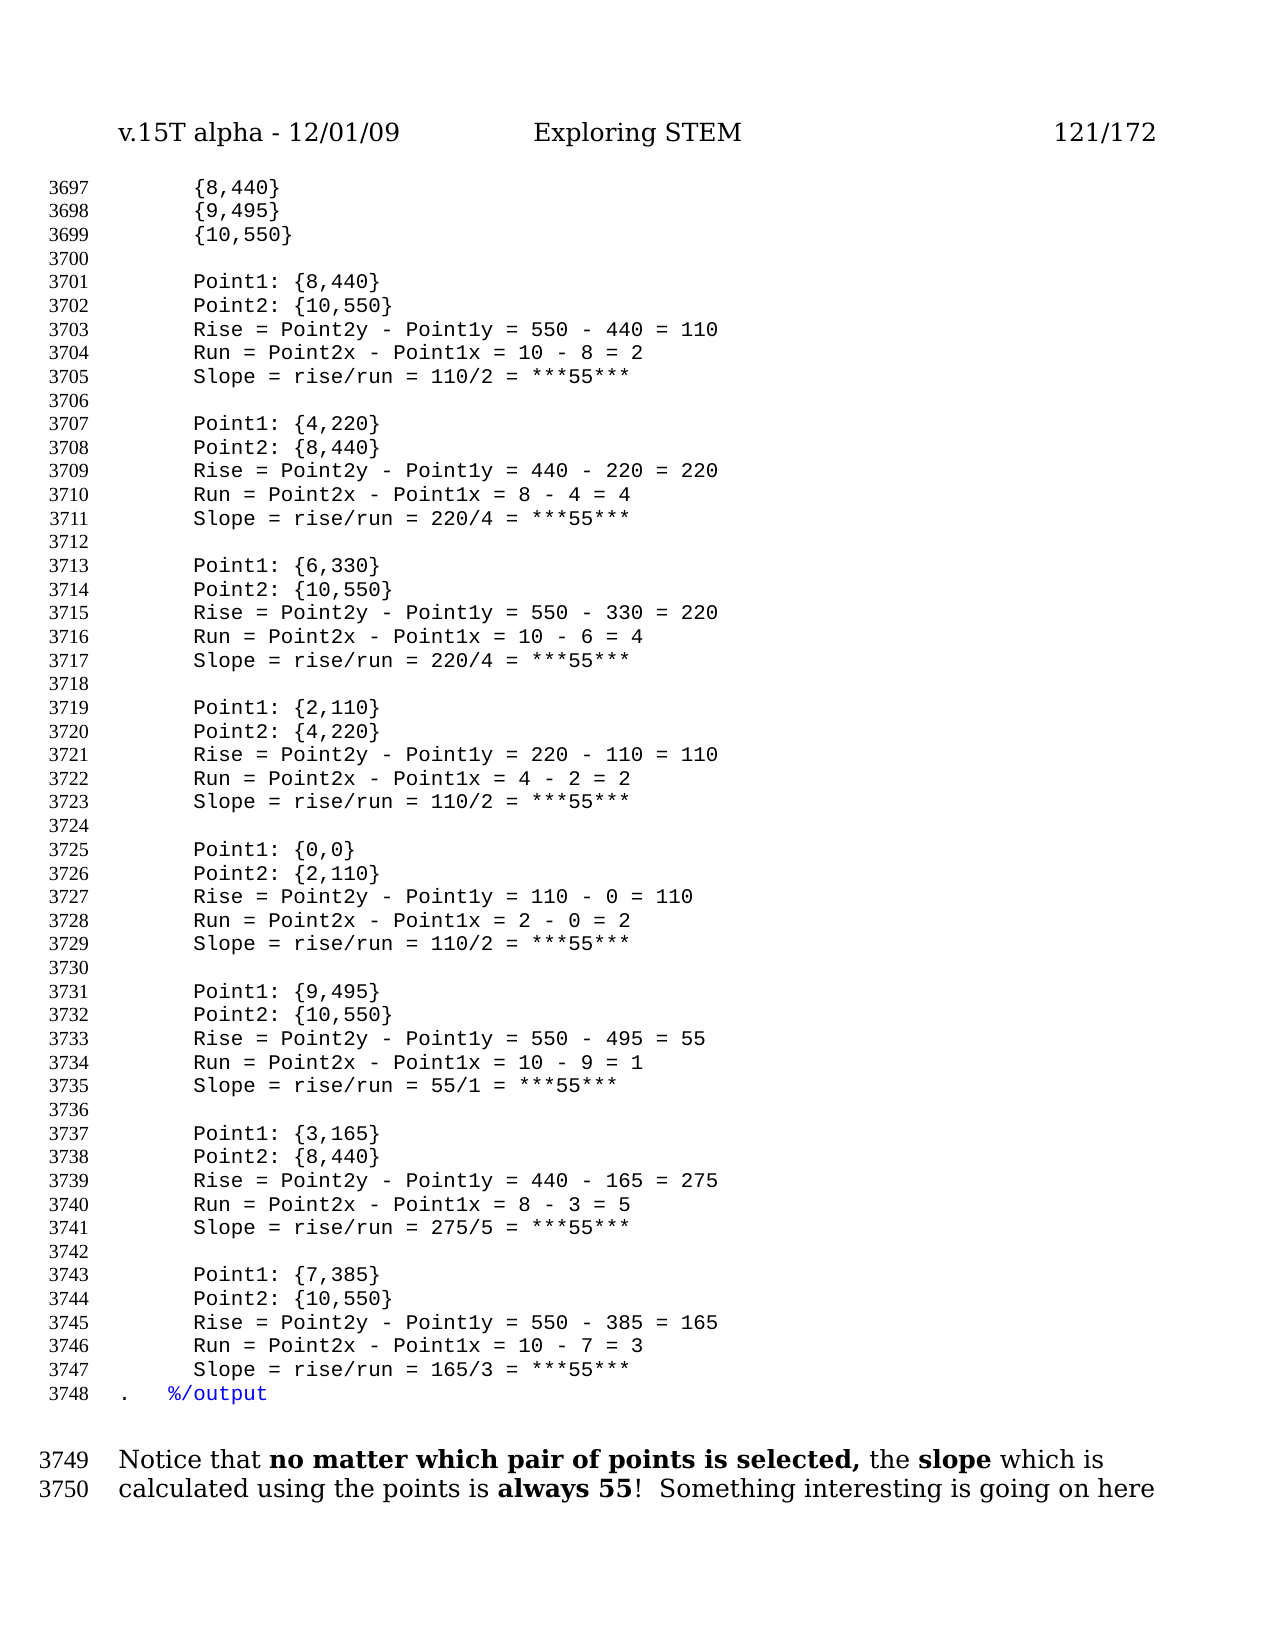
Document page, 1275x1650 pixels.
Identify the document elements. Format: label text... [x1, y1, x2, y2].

text Run = Point2x - Point1x = 8 - 4 = 4 [118, 484, 1157, 508]
text Point1: {3,165} [118, 1123, 1157, 1146]
text Slope = rise/run = 220/4 = ***55*** [118, 508, 1157, 531]
text Point2: {10,550} [118, 579, 1157, 602]
text Point2: {10,550} [118, 1004, 1157, 1028]
text Point1: {4,220} [118, 413, 1157, 437]
text Rise = Point2y - Point1y = 550 - 495 = 55 [118, 1028, 1157, 1052]
text Rise = Point2y - Point1y = 550 - 330 = 220 [118, 602, 1157, 626]
text Slope = rise/run = 165/3 = ***55*** [118, 1359, 1157, 1383]
text Rise = Point2y - Point1y = 550 - 440 = 110 [118, 319, 1157, 342]
text {10,550} [118, 224, 1157, 248]
text Rise = Point2y - Point1y = 110 - 0 = 110 [118, 886, 1157, 910]
text Rise = Point2y - Point1y = 440 - 220 = 220 [118, 461, 1157, 484]
text Run = Point2x - Point1x = 10 - 8 = 2 [118, 342, 1157, 366]
text Run = Point2x - Point1x = 2 - 0 = 2 [118, 910, 1157, 933]
text Point1: {8,440} [118, 271, 1157, 295]
text Point2: {10,550} [118, 295, 1157, 319]
text Run = Point2x - Point1x = 8 - 3 = 5 [118, 1193, 1157, 1217]
text Point2: {4,220} [118, 721, 1157, 744]
text Run = Point2x - Point1x = 4 - 2 = 2 [118, 768, 1157, 792]
text Run = Point2x - Point1x = 10 - 9 = 1 [118, 1052, 1157, 1075]
text . %/output [118, 1383, 1157, 1406]
text Run = Point2x - Point1x = 10 - 7 = 3 [118, 1335, 1157, 1359]
text Slope = rise/run = 110/2 = ***55*** [118, 933, 1157, 957]
text {8,440} [118, 177, 1157, 200]
text Point2: {8,440} [118, 1146, 1157, 1170]
text Rise = Point2y - Point1y = 550 - 385 = 165 [118, 1312, 1157, 1335]
text Point2: {10,550} [118, 1288, 1157, 1312]
text {9,495} [118, 200, 1157, 224]
text Slope = rise/run = 220/4 = ***55*** [118, 650, 1157, 673]
text Point2: {2,110} [118, 862, 1157, 886]
text Slope = rise/run = 55/1 = ***55*** [118, 1075, 1157, 1099]
text Rise = Point2y - Point1y = 220 - 110 = 110 [118, 744, 1157, 768]
text Point1: {7,385} [118, 1264, 1157, 1288]
text Point1: {0,0} [118, 839, 1157, 862]
text Notice that no matter which pair of points is selected, the slope which is calculated using the points is always 55! Something interesting is going on here [118, 1445, 1157, 1503]
text Point1: {6,330} [118, 555, 1157, 579]
text Slope = rise/run = 110/2 = ***55*** [118, 366, 1157, 389]
text Slope = rise/run = 275/5 = ***55*** [118, 1217, 1157, 1241]
text Run = Point2x - Point1x = 10 - 6 = 4 [118, 626, 1157, 650]
text Slope = rise/run = 110/2 = ***55*** [118, 792, 1157, 815]
text Point2: {8,440} [118, 437, 1157, 461]
text Point1: {9,495} [118, 981, 1157, 1004]
text Rise = Point2y - Point1y = 440 - 165 = 275 [118, 1170, 1157, 1193]
text Point1: {2,110} [118, 697, 1157, 721]
